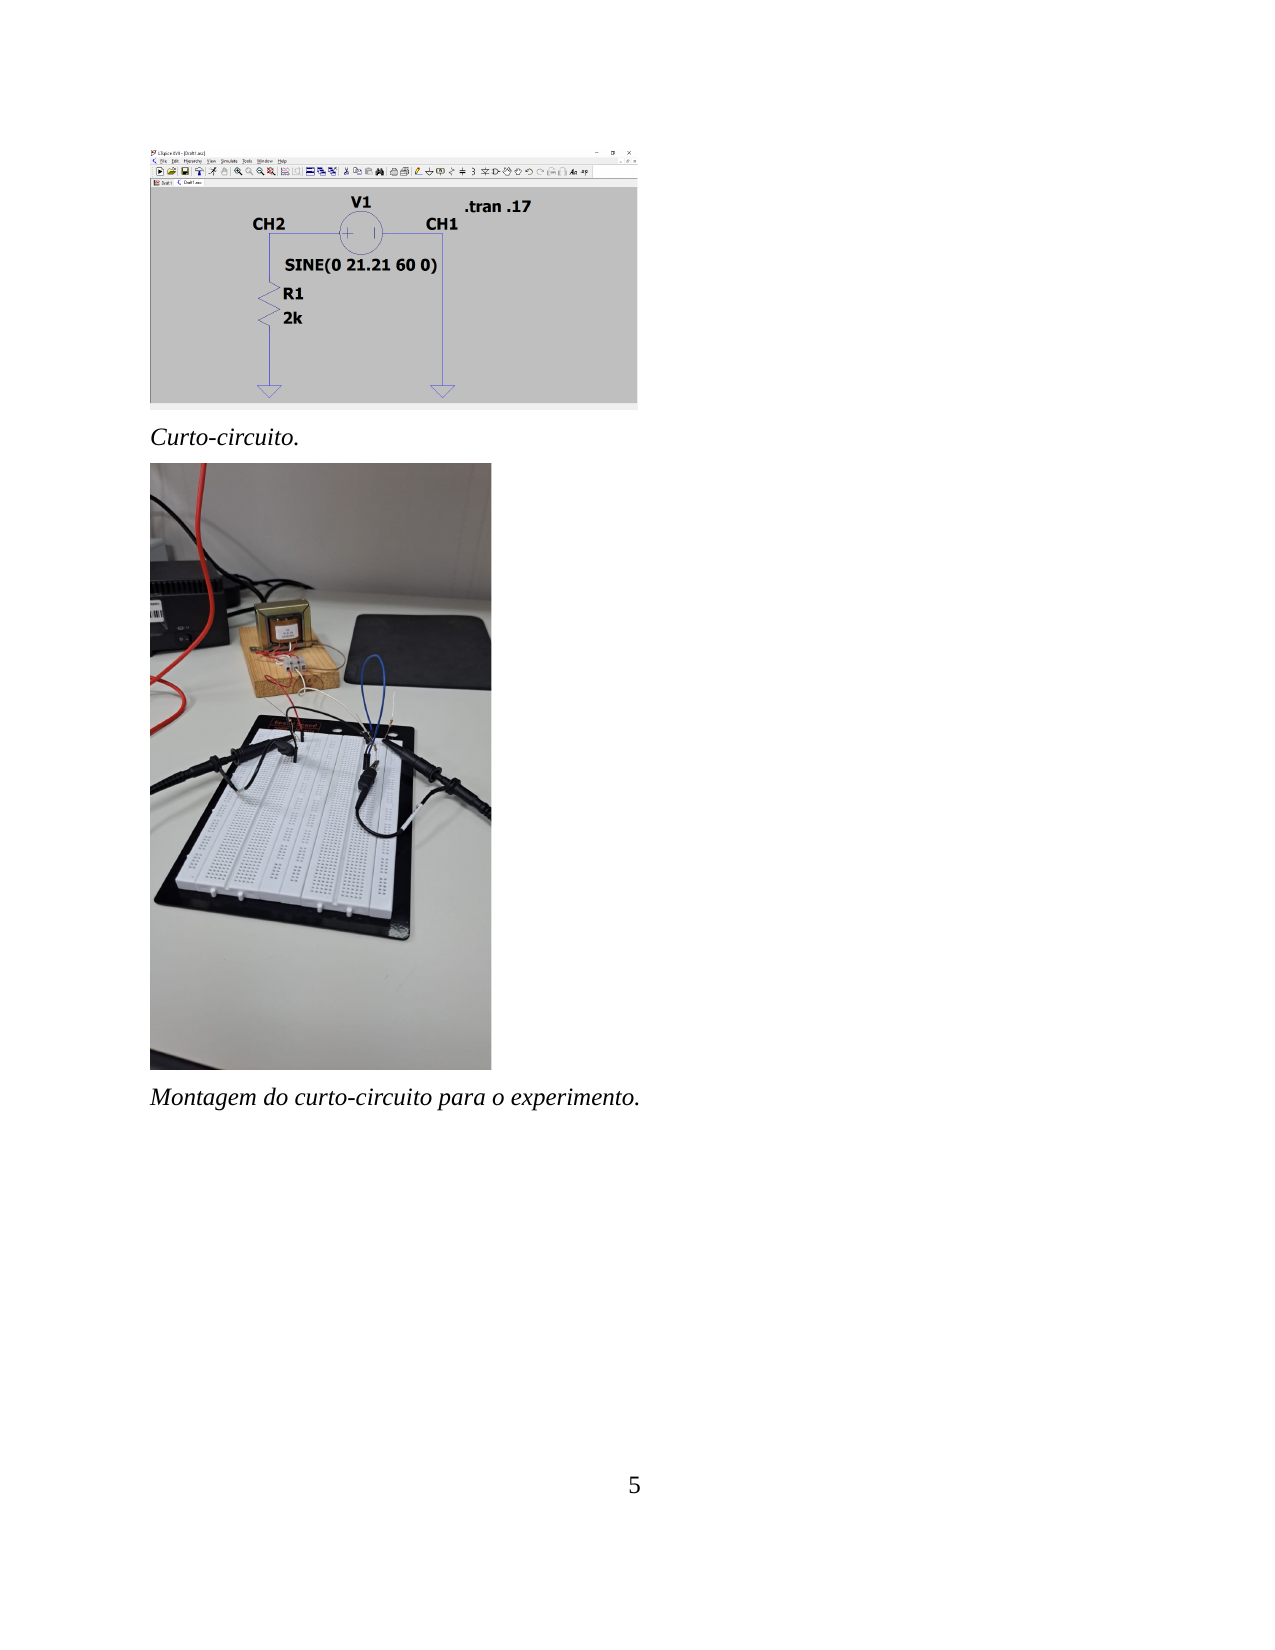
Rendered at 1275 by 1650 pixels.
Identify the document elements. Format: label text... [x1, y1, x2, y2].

picture [150, 150, 638, 410]
text Curto-circuito. [150, 422, 1125, 451]
picture [150, 463, 492, 1070]
text Montagem do curto-circuito para o experimento. [150, 1082, 1125, 1111]
